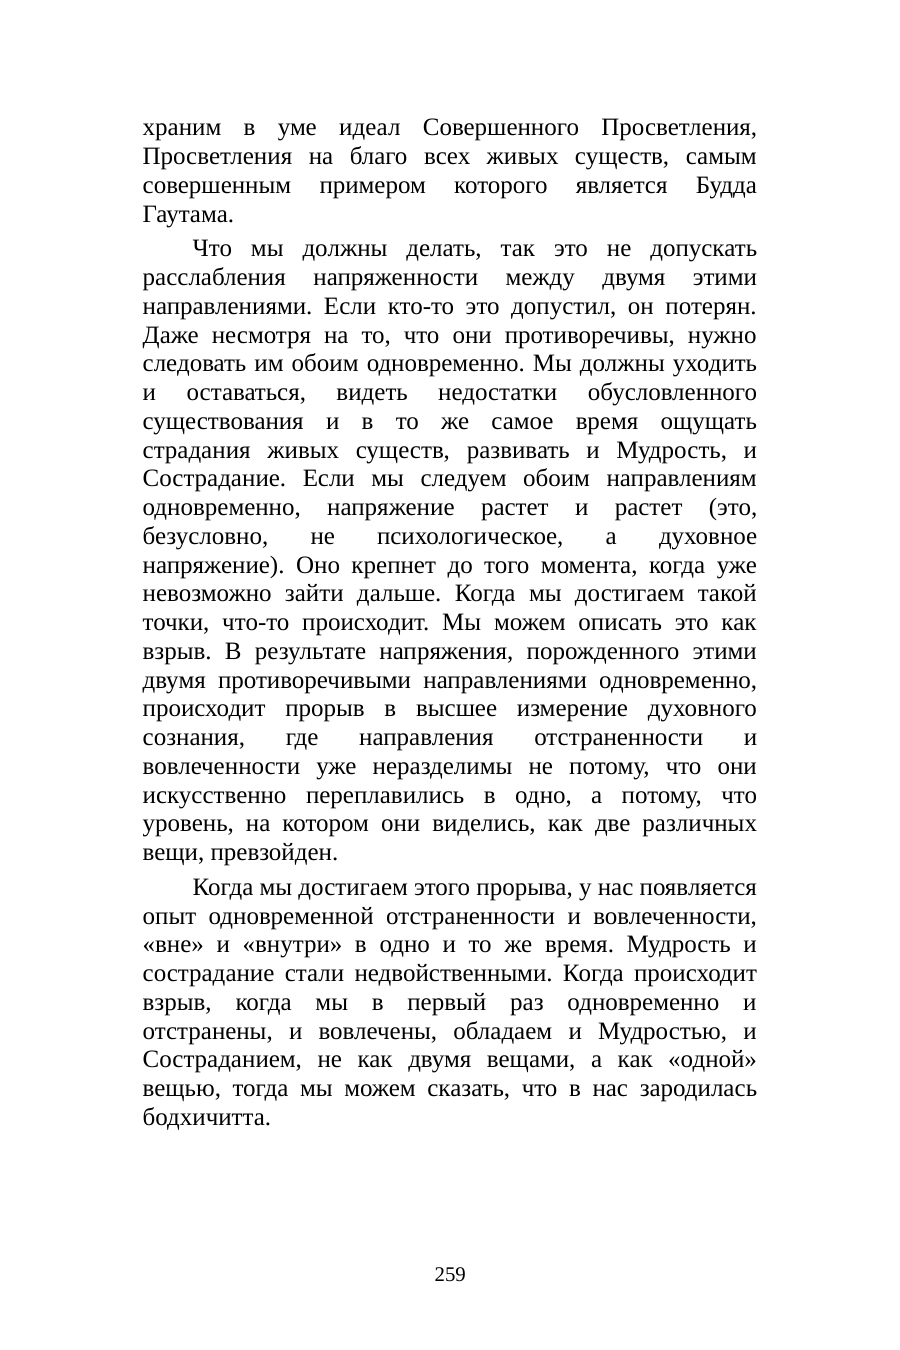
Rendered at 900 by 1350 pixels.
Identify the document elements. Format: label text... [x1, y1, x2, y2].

text Когда мы достигаем этого прорыва, у нас появляется опыт одновременной отстраненности и вовлеченности, «вне» и «внутри» в одно и то же время. Мудрость и сострадание стали недвойственными. Когда происходит взрыв, когда мы в первый раз одновременно и отстранены, и вовлечены, обладаем и Мудростью, и Состраданием, не как двумя вещами, а как «одной» вещью, тогда мы можем сказать, что в нас зародилась бодхичитта. [142, 872, 757, 1131]
text Что мы должны делать, так это не допускать расслабления напряженности между двумя этими направлениями. Если кто-то это допустил, он потерян. Даже несмотря на то, что они противоречивы, нужно следовать им обоим одновременно. Мы должны уходить и оставаться, видеть недостатки обусловленного существования и в то же самое время ощущать страдания живых существ, развивать и Мудрость, и Сострадание. Если мы следуем обоим направлениям одновременно, напряжение растет и растет (это, безусловно, не психологическое, а духовное напряжение). Оно крепнет до того момента, когда уже невозможно зайти дальше. Когда мы достигаем такой точки, что-то происходит. Мы можем описать это как взрыв. В результате напряжения, порожденного этими двумя противоречивыми направлениями одновременно, происходит прорыв в высшее измерение духовного сознания, где направления отстраненности и вовлеченности уже неразделимы не потому, что они искусственно переплавились в одно, а потому, что уровень, на котором они виделись, как две различных вещи, превзойден. [142, 233, 757, 866]
text храним в уме идеал Совершенного Просветления, Просветления на благо всех живых существ, самым совершенным примером которого является Будда Гаутама. [142, 112, 757, 227]
